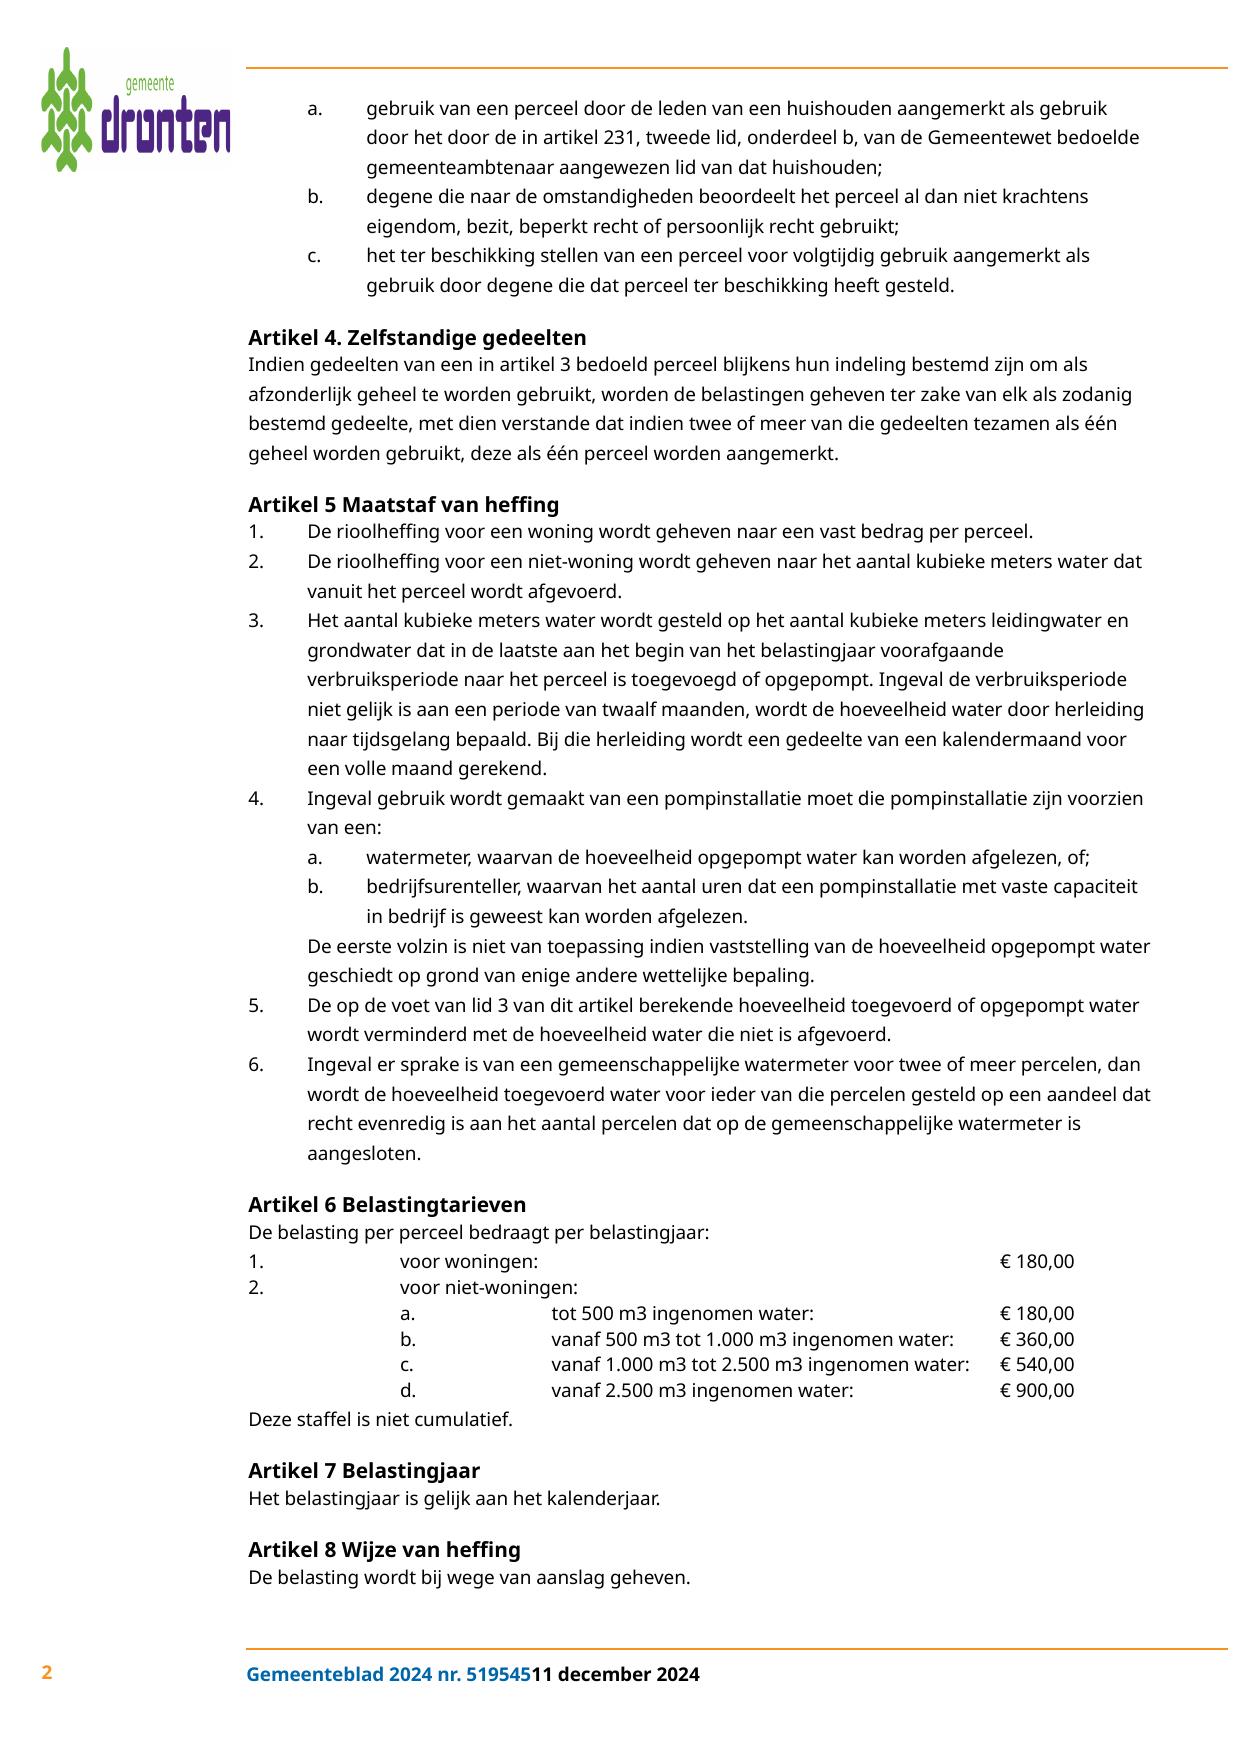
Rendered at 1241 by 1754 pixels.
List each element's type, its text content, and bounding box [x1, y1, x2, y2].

table_cell € 180,00 [1000, 1300, 1152, 1326]
list degene die naar de omstandigheden beoordeelt het perceel al dan niet krachtens eigendom, bezit, beperkt recht of persoonlijk recht gebruikt; [307, 183, 1152, 239]
table_cell b. [400, 1326, 551, 1351]
table_cell a. [400, 1300, 551, 1326]
table_cell [248, 1351, 400, 1377]
list Het aantal kubieke meters water wordt gesteld op het aantal kubieke meters leidingwater en grondwater dat in de laatste aan het begin van het belastingjaar voorafgaande verbruiksperiode naar het perceel is toegevoegd of opgepompt. Ingeval de verbruiksperiode niet gelijk is aan een periode van twaalf maanden, wordt de hoeveelheid water door herleiding naar tijdsgelang bepaald. Bij die herleiding wordt een gedeelte van een kalendermaand voor een volle maand gerekend. [248, 607, 1152, 781]
table_cell [248, 1377, 400, 1403]
text Indien gedeelten van een in artikel 3 bedoeld perceel blijkens hun indeling bestemd zijn om als afzonderlijk geheel te worden gebruikt, worden de belastingen geheven ter zake van elk als zodanig bestemd gedeelte, met dien verstande dat indien twee of meer van die gedeelten tezamen als één geheel worden gebruikt, deze als één perceel worden aangemerkt. [248, 351, 1152, 466]
picture [41, 47, 231, 172]
list De rioolheffing voor een woning wordt geheven naar een vast bedrag per perceel. [248, 519, 1152, 544]
text Artikel 6 Belastingtarieven [248, 1190, 1152, 1219]
table_cell [248, 1326, 400, 1351]
text Artikel 8 Wijze van heffing [248, 1535, 1152, 1564]
table_cell c. [400, 1351, 551, 1377]
table_cell voor niet-woningen: [400, 1274, 1000, 1300]
table_header voor woningen: [400, 1249, 1000, 1274]
table_cell d. [400, 1377, 551, 1403]
text Artikel 7 Belastingjaar [248, 1457, 1152, 1485]
text De belasting per perceel bedraagt per belastingjaar: [248, 1219, 1152, 1244]
list Ingeval er sprake is van een gemeenschappelijke watermeter voor twee of meer percelen, dan wordt de hoeveelheid toegevoerd water voor ieder van die percelen gesteld op een aandeel dat recht evenredig is aan het aantal percelen dat op de gemeenschappelijke watermeter is aangesloten. [248, 1051, 1152, 1166]
table_cell € 540,00 [1000, 1351, 1152, 1377]
text Artikel 4. Zelfstandige gedeelten [248, 323, 1152, 351]
list gebruik van een perceel door de leden van een huishouden aangemerkt als gebruik door het door de in artikel 231, tweede lid, onderdeel b, van de Gemeentewet bedoelde gemeenteambtenaar aangewezen lid van dat huishouden; [307, 95, 1152, 180]
list bedrijfsurenteller, waarvan het aantal uren dat een pompinstallatie met vaste capaciteit in bedrijf is geweest kan worden afgelezen. [307, 874, 1152, 929]
table_cell € 900,00 [1000, 1377, 1152, 1403]
list De eerste volzin is niet van toepassing indien vaststelling van de hoeveelheid opgepompt water geschiedt op grond van enige andere wettelijke bepaling. [248, 933, 1152, 988]
text Artikel 5 Maatstaf van heffing [248, 490, 1152, 519]
table_cell tot 500 m3 ingenomen water: [551, 1300, 1000, 1326]
table_cell vanaf 2.500 m3 ingenomen water: [551, 1377, 1000, 1403]
list Ingeval gebruik wordt gemaakt van een pompinstallatie moet die pompinstallatie zijn voorzien van een: [248, 785, 1152, 840]
list watermeter, waarvan de hoeveelheid opgepompt water kan worden afgelezen, of; [307, 844, 1152, 870]
table_header 1. [248, 1249, 400, 1274]
list het ter beschikking stellen van een perceel voor volgtijdig gebruik aangemerkt als gebruik door degene die dat perceel ter beschikking heeft gesteld. [307, 243, 1152, 298]
text Deze staffel is niet cumulatief. [248, 1406, 1152, 1432]
table_cell 2. [248, 1274, 400, 1300]
text De belasting wordt bij wege van aanslag geheven. [248, 1564, 1152, 1589]
list De rioolheffing voor een niet-woning wordt geheven naar het aantal kubieke meters water dat vanuit het perceel wordt afgevoerd. [248, 548, 1152, 604]
table_header € 180,00 [1000, 1249, 1152, 1274]
table_cell [248, 1300, 400, 1326]
table_cell vanaf 1.000 m3 tot 2.500 m3 ingenomen water: [551, 1351, 1000, 1377]
table_cell [1000, 1274, 1152, 1300]
table_cell € 360,00 [1000, 1326, 1152, 1351]
text Het belastingjaar is gelijk aan het kalenderjaar. [248, 1485, 1152, 1511]
table_cell vanaf 500 m3 tot 1.000 m3 ingenomen water: [551, 1326, 1000, 1351]
list De op de voet van lid 3 van dit artikel berekende hoeveelheid toegevoerd of opgepompt water wordt verminderd met de hoeveelheid water die niet is afgevoerd. [248, 992, 1152, 1047]
